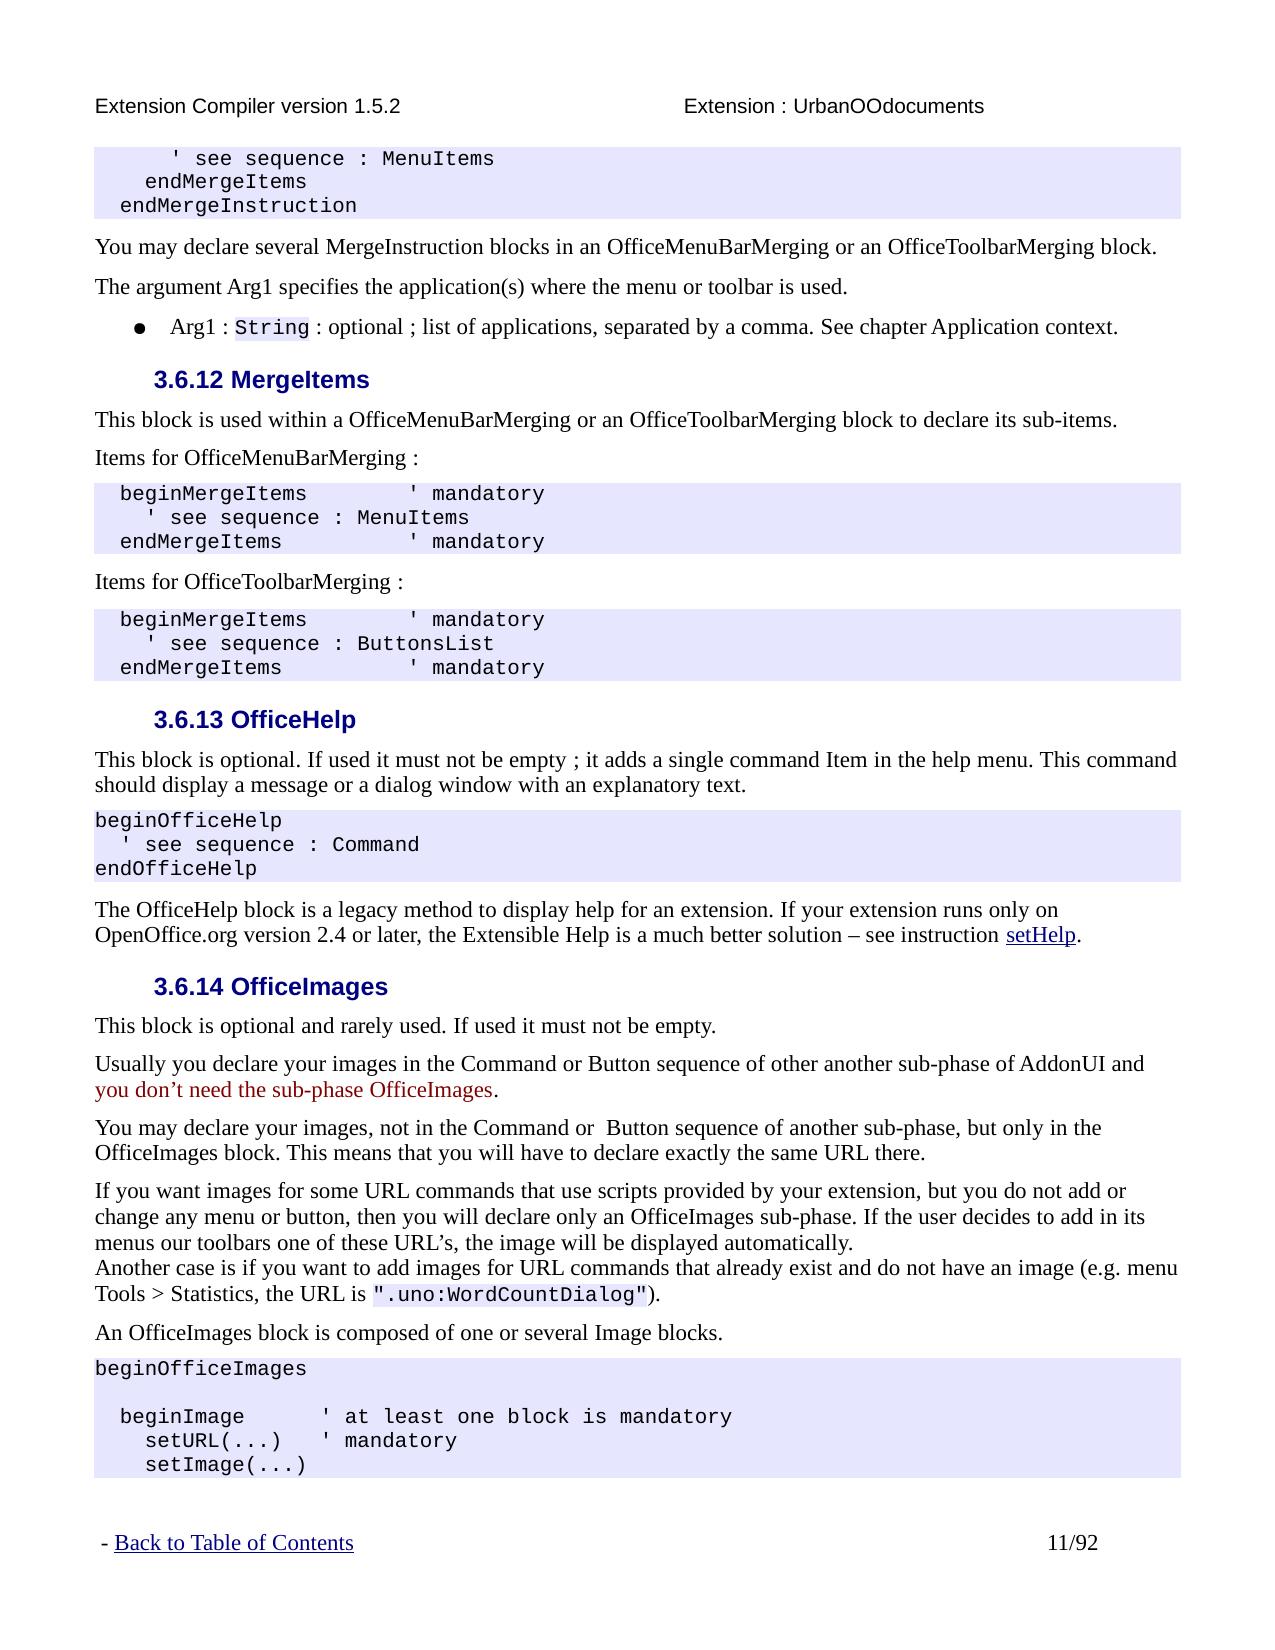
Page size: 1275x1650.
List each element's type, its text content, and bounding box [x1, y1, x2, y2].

text setImage(...) [94, 1454, 1181, 1478]
text ' see sequence : ButtonsList [94, 633, 1181, 657]
text beginMergeItems ' mandatory [94, 609, 1181, 633]
subtitle MergeItems [153, 366, 1181, 394]
text beginOfficeImages [94, 1358, 1181, 1382]
text endMergeItems ' mandatory [94, 657, 1181, 681]
text This block is used within a OfficeMenuBarMerging or an OfficeToolbarMerging block to declare its sub-items. [94, 407, 1181, 432]
text endMergeItems ' mandatory [94, 531, 1181, 554]
text Items for OfficeMenuBarMerging : [94, 445, 1181, 470]
text Usually you declare your images in the Command or Button sequence of other another sub-phase of AddonUI and you don’t need the sub-phase OfficeImages. [94, 1051, 1181, 1102]
text ' see sequence : Command [94, 834, 1181, 858]
text This block is optional. If used it must not be empty ; it adds a single command Item in the help menu. This command should display a message or a dialog window with an explanatory text. [94, 747, 1181, 798]
text Items for OfficeToolbarMerging : [94, 569, 1181, 595]
text endOfficeHelp [94, 858, 1181, 882]
text endMergeItems [94, 171, 1181, 195]
text ' see sequence : MenuItems [94, 507, 1181, 531]
text The argument Arg1 specifies the application(s) where the menu or toolbar is used. [94, 274, 1181, 299]
list Arg1 : String : optional ; list of applications, separated by a comma. See chapter Application context. [132, 314, 1181, 341]
subtitle OfficeImages [153, 973, 1181, 1001]
text You may declare several MergeInstruction blocks in an OfficeMenuBarMerging or an OfficeToolbarMerging block. [94, 234, 1181, 259]
text If you want images for some URL commands that use scripts provided by your extension, but you do not add or change any menu or button, then you will declare only an OfficeImages sub-phase. If the user decides to add in its menus our toolbars one of these URL’s, the image will be displayed automatically. Another case is if you want to add images for URL commands that already exist and do not have an image (e.g. menu Tools > Statistics, the URL is ".uno:WordCountDialog"). [94, 1178, 1181, 1307]
text endMergeInstruction [94, 195, 1181, 219]
text setURL(...) ' mandatory [94, 1430, 1181, 1454]
text beginMergeItems ' mandatory [94, 483, 1181, 507]
subtitle OfficeHelp [153, 706, 1181, 734]
text ' see sequence : MenuItems [94, 147, 1181, 171]
text You may declare your images, not in the Command or Button sequence of another sub-phase, but only in the OfficeImages block. This means that you will have to declare exactly the same URL there. [94, 1115, 1181, 1166]
text This block is optional and rarely used. If used it must not be empty. [94, 1013, 1181, 1039]
text An OfficeImages block is composed of one or several Image blocks. [94, 1320, 1181, 1345]
text The OfficeHelp block is a legacy method to display help for an extension. If your extension runs only on OpenOffice.org version 2.4 or later, the Extensible Help is a much better solution – see instruction setHelp. [94, 897, 1181, 948]
text beginImage ' at least one block is mandatory [94, 1406, 1181, 1430]
text beginOfficeHelp [94, 810, 1181, 834]
